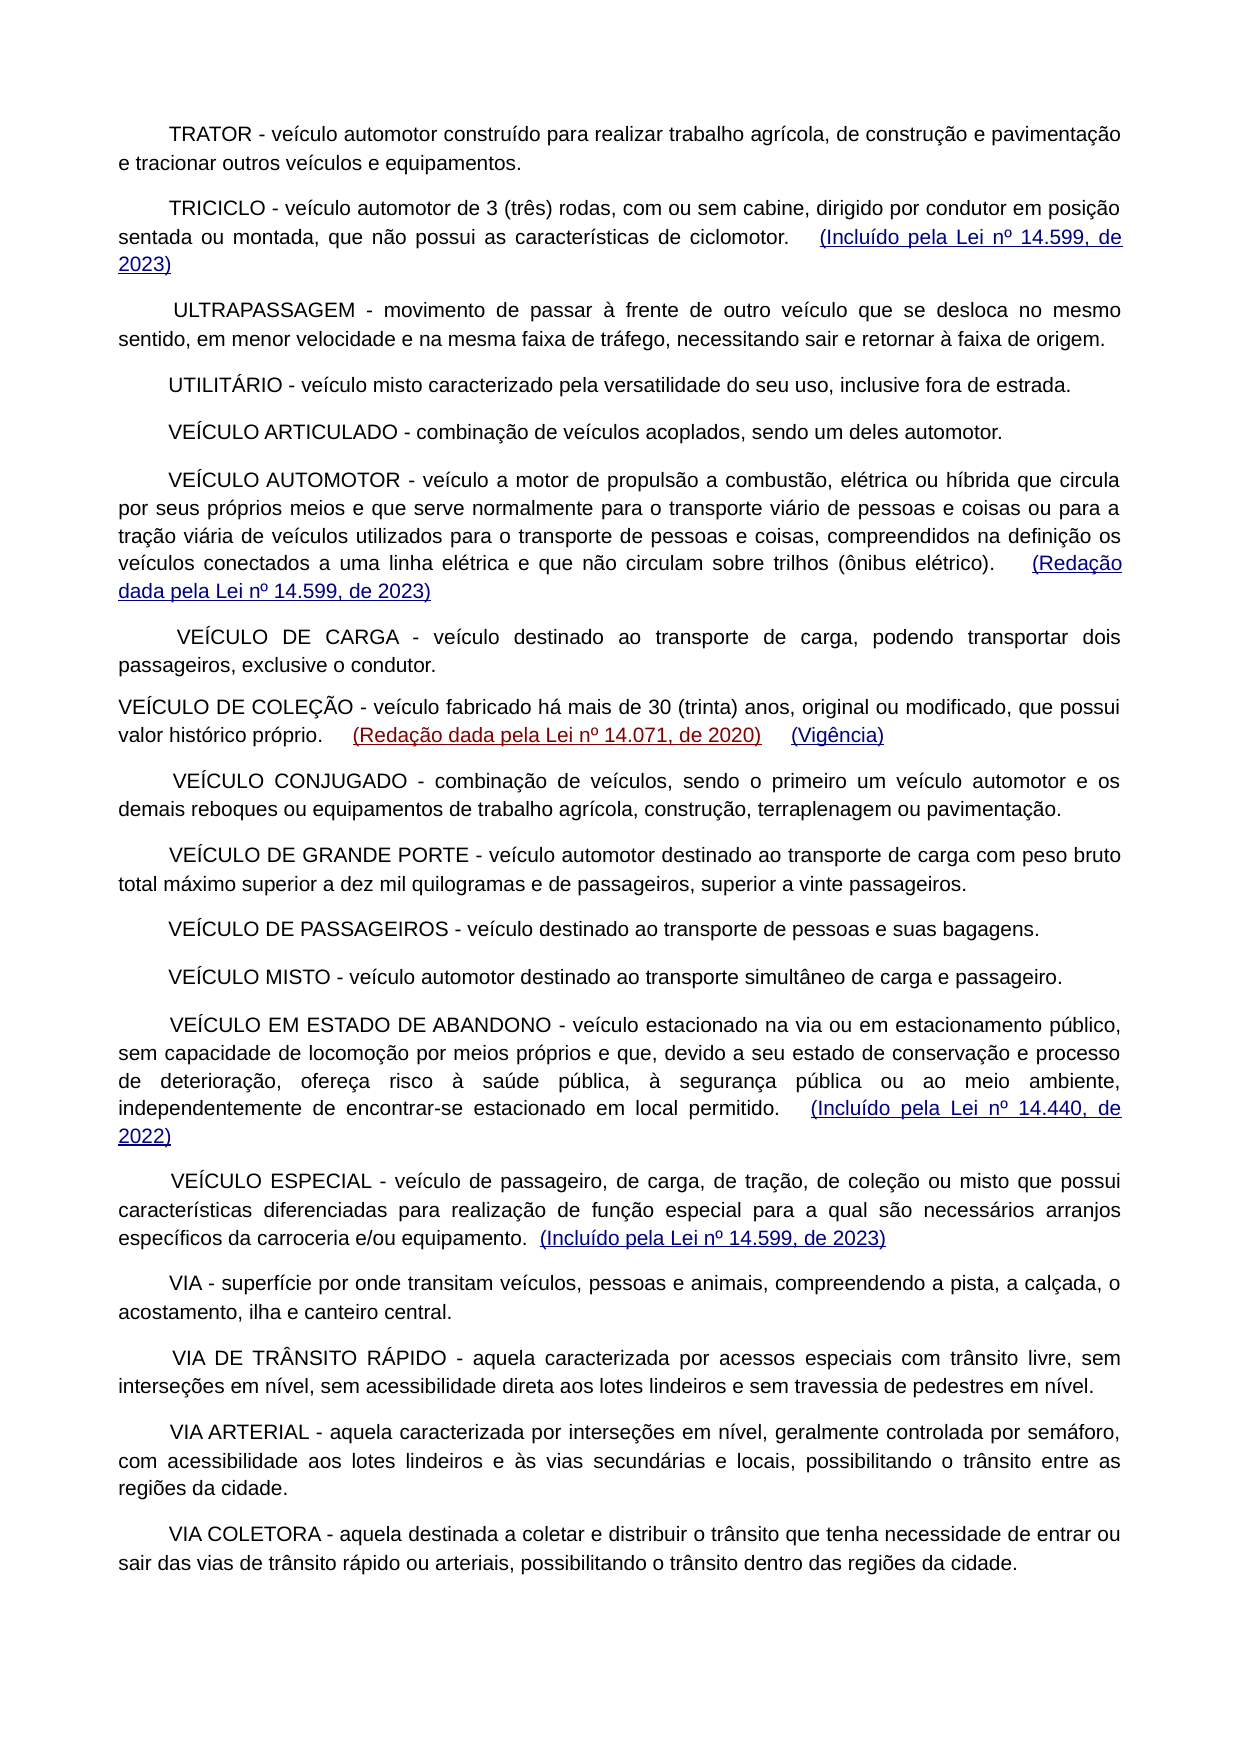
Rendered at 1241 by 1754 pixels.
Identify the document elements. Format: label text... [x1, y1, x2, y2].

text TRATOR - veículo automotor construído para realizar trabalho agrícola, de construção e pavimentação e tracionar outros veículos e equipamentos. [118, 118, 1122, 174]
text VEÍCULO AUTOMOTOR - veículo a motor de propulsão a combustão, elétrica ou híbrida que circula por seus próprios meios e que serve normalmente para o transporte viário de pessoas e coisas ou para a tração viária de veículos utilizados para o transporte de pessoas e coisas, compreendidos na definição os veículos conectados a uma linha elétrica e que não circulam sobre trilhos (ônibus elétrico). (Redação dada pela Lei nº 14.599, de 2023) [118, 464, 1122, 603]
text VIA COLETORA - aquela destinada a coletar e distribuir o trânsito que tenha necessidade de entrar ou sair das vias de trânsito rápido ou arteriais, possibilitando o trânsito dentro das regiões da cidade. [118, 1518, 1122, 1574]
text VIA ARTERIAL - aquela caracterizada por interseções em nível, geralmente controlada por semáforo, com acessibilidade aos lotes lindeiros e às vias secundárias e locais, possibilitando o trânsito entre as regiões da cidade. [118, 1416, 1122, 1500]
text TRICICLO - veículo automotor de 3 (três) rodas, com ou sem cabine, dirigido por condutor em posição sentada ou montada, que não possui as características de ciclomotor. (Incluído pela Lei nº 14.599, de 2023) [118, 192, 1122, 276]
text VIA - superfície por onde transitam veículos, pessoas e animais, compreendendo a pista, a calçada, o acostamento, ilha e canteiro central. [118, 1267, 1122, 1324]
text UTILITÁRIO - veículo misto caracterizado pela versatilidade do seu uso, inclusive fora de estrada. [118, 369, 1122, 397]
text VEÍCULO DE PASSAGEIROS - veículo destinado ao transporte de pessoas e suas bagagens. [118, 913, 1122, 942]
text VIA DE TRÂNSITO RÁPIDO - aquela caracterizada por acessos especiais com trânsito livre, sem interseções em nível, sem acessibilidade direta aos lotes lindeiros e sem travessia de pedestres em nível. [118, 1342, 1122, 1398]
text VEÍCULO ARTICULADO - combinação de veículos acoplados, sendo um deles automotor. [118, 416, 1122, 445]
text VEÍCULO EM ESTADO DE ABANDONO - veículo estacionado na via ou em estacionamento público, sem capacidade de locomoção por meios próprios e que, devido a seu estado de conservação e processo de deterioração, ofereça risco à saúde pública, à segurança pública ou ao meio ambiente, independentemente de encontrar-se estacionado em local permitido. (Incluído pela Lei nº 14.440, de 2022) [118, 1009, 1122, 1147]
text VEÍCULO DE COLEÇÃO - veículo fabricado há mais de 30 (trinta) anos, original ou modificado, que possui valor histórico próprio. (Redação dada pela Lei nº 14.071, de 2020) (Vigência) [118, 695, 1122, 747]
text VEÍCULO ESPECIAL - veículo de passageiro, de carga, de tração, de coleção ou misto que possui características diferenciadas para realização de função especial para a qual são necessários arranjos específicos da carroceria e/ou equipamento. (Incluído pela Lei nº 14.599, de 2023) [118, 1166, 1122, 1249]
text VEÍCULO DE GRANDE PORTE - veículo automotor destinado ao transporte de carga com peso bruto total máximo superior a dez mil quilogramas e de passageiros, superior a vinte passageiros. [118, 839, 1122, 895]
text VEÍCULO MISTO - veículo automotor destinado ao transporte simultâneo de carga e passageiro. [118, 961, 1122, 990]
text VEÍCULO DE CARGA - veículo destinado ao transporte de carga, podendo transportar dois passageiros, exclusive o condutor. [118, 621, 1122, 677]
text VEÍCULO CONJUGADO - combinação de veículos, sendo o primeiro um veículo automotor e os demais reboques ou equipamentos de trabalho agrícola, construção, terraplenagem ou pavimentação. [118, 765, 1122, 821]
text ULTRAPASSAGEM - movimento de passar à frente de outro veículo que se desloca no mesmo sentido, em menor velocidade e na mesma faixa de tráfego, necessitando sair e retornar à faixa de origem. [118, 294, 1122, 351]
